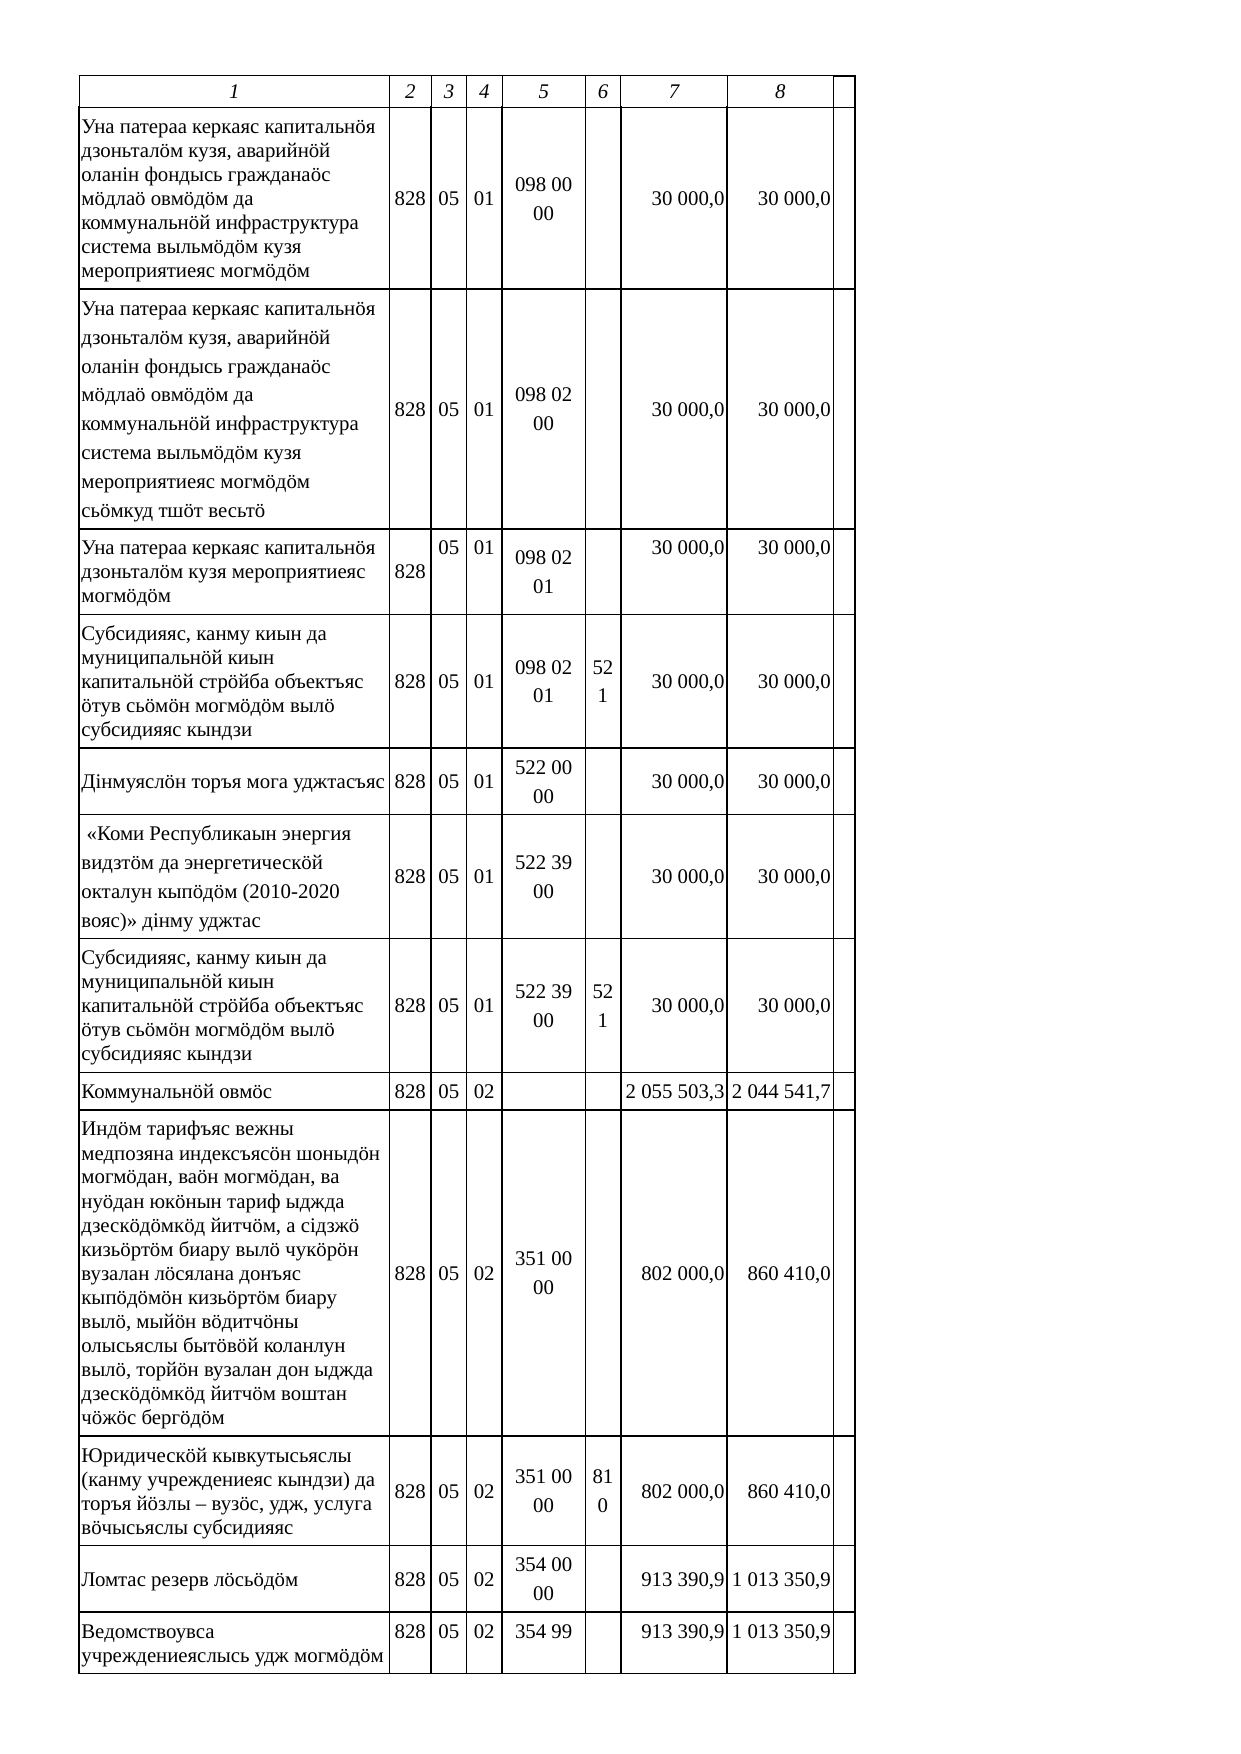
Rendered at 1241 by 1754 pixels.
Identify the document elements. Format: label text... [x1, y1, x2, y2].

table_cell 02 [467, 1073, 501, 1109]
table_cell 01 [467, 108, 501, 288]
table_cell [834, 1437, 854, 1545]
table_cell 810 [586, 1437, 620, 1545]
table_cell 913 390,9 [622, 1546, 726, 1611]
table_cell 30 000,0 [622, 615, 726, 747]
table_cell Уна патераа керкаяс капитальнӧя дзоньталӧм кузя, аварийнӧй оланін фондысь гражданаӧс мӧдлаӧ овмӧдӧм да коммунальнӧй инфраструктура система выльмӧдӧм кузя мероприятиеяс могмӧдӧм [80, 108, 389, 288]
table_cell 354 99 [503, 1613, 585, 1673]
table_cell 828 [390, 615, 430, 747]
table_cell 30 000,0 [728, 815, 833, 938]
table_cell 05 [432, 749, 466, 813]
table_cell 098 00 00 [503, 108, 585, 288]
table_cell 098 02 01 [503, 615, 585, 747]
table_cell [834, 1613, 854, 1673]
table_cell 30 000,0 [622, 939, 726, 1071]
table_cell 05 [432, 530, 466, 613]
table_cell 30 000,0 [622, 290, 726, 528]
table_cell 351 00 00 [503, 1437, 585, 1545]
table_cell 30 000,0 [728, 939, 833, 1071]
table_cell 30 000,0 [622, 530, 726, 613]
table_cell 05 [432, 1073, 466, 1109]
table_cell [834, 108, 854, 288]
table_header 1 [80, 76, 389, 106]
table_cell «Коми Республикаын энергия видзтӧм да энергетическӧй окталун кыпӧдӧм (2010-2020 вояс)» дінму уджтас [80, 815, 389, 938]
table_cell 351 00 00 [503, 1111, 585, 1435]
table_header 5 [503, 76, 585, 106]
table_cell 05 [432, 108, 466, 288]
table_cell Ломтас резерв лӧсьӧдӧм [80, 1546, 389, 1611]
table_cell 02 [467, 1613, 501, 1673]
table_cell 828 [390, 1111, 430, 1435]
table_cell 913 390,9 [622, 1613, 726, 1673]
table_cell Уна патераа керкаяс капитальнӧя дзоньталӧм кузя мероприятиеяс могмӧдӧм [80, 530, 389, 613]
table_cell 098 02 00 [503, 290, 585, 528]
table_cell [586, 290, 620, 528]
table_cell 01 [467, 815, 501, 938]
table_header 8 [728, 76, 833, 106]
table_cell 2 055 503,3 [622, 1073, 726, 1109]
table_cell [586, 749, 620, 813]
table_cell 354 00 00 [503, 1546, 585, 1611]
table_cell [586, 1613, 620, 1673]
table_cell 01 [467, 615, 501, 747]
table_cell 05 [432, 1437, 466, 1545]
table_cell Ведомствоувса учреждениеяслысь удж могмӧдӧм [80, 1613, 389, 1673]
table_cell [834, 615, 854, 747]
table_cell 01 [467, 749, 501, 813]
table_cell [586, 108, 620, 288]
table_cell [834, 1073, 854, 1109]
table_cell Индӧм тарифъяс вежны медпозяна индексъясӧн шоныдӧн могмӧдан, ваӧн могмӧдан, ва нуӧдан юкӧнын тариф ыджда дзескӧдӧмкӧд йитчӧм, а сідзжӧ кизьӧртӧм биару вылӧ чукӧрӧн вузалан лӧсялана донъяс кыпӧдӧмӧн кизьӧртӧм биару вылӧ, мыйӧн вӧдитчӧны олысьяслы бытӧвӧй коланлун вылӧ, торйӧн вузалан дон ыджда дзескӧдӧмкӧд йитчӧм воштан чӧжӧс бергӧдӧм [80, 1111, 389, 1435]
table_cell [586, 815, 620, 938]
table_cell [503, 1073, 585, 1109]
table_cell [834, 815, 854, 938]
table_cell 828 [390, 108, 430, 288]
table_cell 01 [467, 939, 501, 1071]
table_cell 828 [390, 290, 430, 528]
table_cell 828 [390, 815, 430, 938]
table_cell [586, 530, 620, 613]
table_header 3 [432, 76, 466, 106]
table_cell 30 000,0 [728, 290, 833, 528]
table_cell [586, 1073, 620, 1109]
table_header 7 [621, 76, 727, 106]
table_cell 05 [432, 290, 466, 528]
table_cell 522 00 00 [503, 749, 585, 813]
table_cell 522 39 00 [503, 815, 585, 938]
table_cell 30 000,0 [728, 530, 833, 613]
table_cell 05 [432, 939, 466, 1071]
table_cell 828 [390, 530, 430, 613]
table_cell 30 000,0 [728, 749, 833, 813]
table_cell 521 [586, 615, 620, 747]
table_cell 828 [390, 749, 430, 813]
table_cell 05 [432, 1111, 466, 1435]
table_cell 522 39 00 [503, 939, 585, 1071]
table_cell [586, 1546, 620, 1611]
table_cell 1 013 350,9 [728, 1546, 833, 1611]
table_cell 828 [390, 1073, 430, 1109]
table_cell [586, 1111, 620, 1435]
table_cell Субсидияяс, канму киын да муниципальнӧй киын капитальнӧй стрӧйба объектъяс ӧтув сьӧмӧн могмӧдӧм вылӧ субсидияяс кындзи [80, 615, 389, 747]
table_cell 2 044 541,7 [728, 1073, 833, 1109]
table_cell [834, 1111, 854, 1435]
table_cell Субсидияяс, канму киын да муниципальнӧй киын капитальнӧй стрӧйба объектъяс ӧтув сьӧмӧн могмӧдӧм вылӧ субсидияяс кындзи [80, 939, 389, 1071]
table_cell 1 013 350,9 [728, 1613, 833, 1673]
table_cell 521 [586, 939, 620, 1071]
table_cell 30 000,0 [622, 815, 726, 938]
table_cell 828 [390, 1613, 430, 1673]
table_cell Дінмуяслӧн торъя мога уджтасъяс [80, 749, 389, 813]
table_cell [834, 1546, 854, 1611]
table_cell 860 410,0 [728, 1111, 833, 1435]
table_cell 30 000,0 [622, 749, 726, 813]
table_cell 05 [432, 1546, 466, 1611]
table_cell 30 000,0 [728, 615, 833, 747]
table_cell 05 [432, 815, 466, 938]
table_cell 30 000,0 [622, 108, 726, 288]
table_header 4 [467, 76, 502, 106]
table_cell 01 [467, 530, 501, 613]
table_cell [834, 939, 854, 1071]
table_cell 802 000,0 [622, 1437, 726, 1545]
table_cell 02 [467, 1437, 501, 1545]
table_cell 01 [467, 290, 501, 528]
table_cell 02 [467, 1546, 501, 1611]
table_cell 30 000,0 [728, 108, 833, 288]
table_cell 802 000,0 [622, 1111, 726, 1435]
table_cell Коммунальнӧй овмӧс [80, 1073, 389, 1109]
table_cell [834, 530, 854, 613]
table_cell 828 [390, 1437, 430, 1545]
table_cell Уна патераа керкаяс капитальнӧя дзоньталӧм кузя, аварийнӧй оланін фондысь гражданаӧс мӧдлаӧ овмӧдӧм да коммунальнӧй инфраструктура система выльмӧдӧм кузя мероприятиеяс могмӧдӧм сьӧмкуд тшӧт весьтӧ [80, 290, 389, 528]
table_cell 860 410,0 [728, 1437, 833, 1545]
table_cell 828 [390, 1546, 430, 1611]
table_cell 05 [432, 1613, 466, 1673]
table_cell 02 [467, 1111, 501, 1435]
table_cell 05 [432, 615, 466, 747]
table_header [834, 77, 854, 106]
table_cell Юридическӧй кывкутысьяслы (канму учреждениеяс кындзи) да торъя йӧзлы – вузӧс, удж, услуга вӧчысьяслы субсидияяс [80, 1437, 389, 1545]
table_cell 828 [390, 939, 430, 1071]
table_cell 098 02 01 [503, 530, 585, 613]
table_header 6 [586, 76, 620, 106]
table_cell [834, 749, 854, 813]
table_header 2 [390, 76, 431, 106]
table_cell [834, 290, 854, 528]
